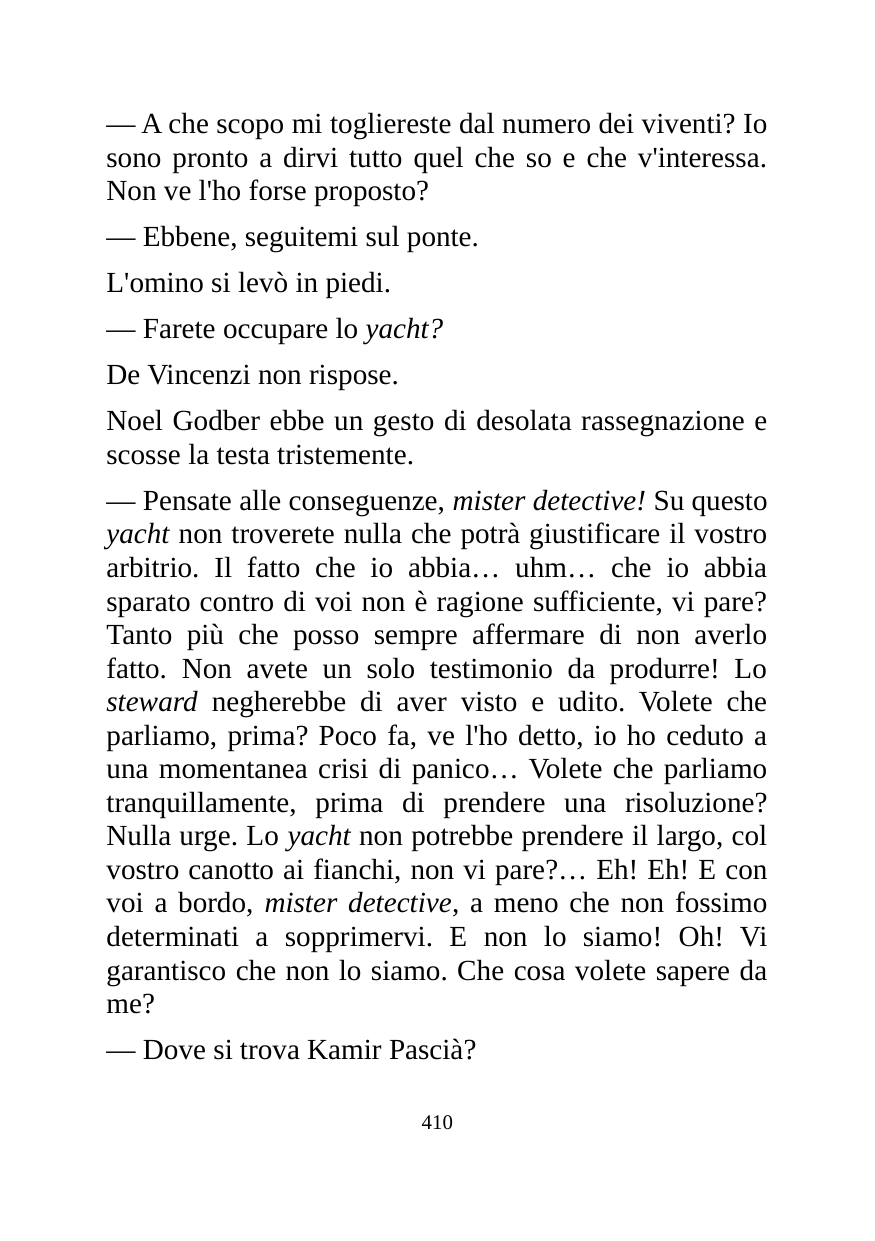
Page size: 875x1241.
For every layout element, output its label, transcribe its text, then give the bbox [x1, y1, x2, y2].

text — Dove si trova Kamir Pascià? [106, 1032, 768, 1066]
text — Farete occupare lo yacht? [106, 311, 768, 345]
text De Vincenzi non rispose. [106, 357, 768, 391]
text L'omino si levò in piedi. [106, 265, 768, 299]
text — Ebbene, seguitemi sul ponte. [106, 219, 768, 253]
text — Pensate alle conseguenze, mister detective! Su questo yacht non troverete nulla che potrà giustificare il vostro arbitrio. Il fatto che io abbia… uhm… che io abbia sparato contro di voi non è ragione sufficiente, vi pare? Tanto più che posso sempre affermare di non averlo fatto. Non avete un solo testimonio da produrre! Lo steward negherebbe di aver visto e udito. Volete che parliamo, prima? Poco fa, ve l'ho detto, io ho ceduto a una momentanea crisi di panico… Volete che parliamo tranquillamente, prima di prendere una risoluzione? Nulla urge. Lo yacht non potrebbe prendere il largo, col vostro canotto ai fianchi, non vi pare?… Eh! Eh! E con voi a bordo, mister detective, a meno che non fossimo determinati a sopprimervi. E non lo siamo! Oh! Vi garantisco che non lo siamo. Che cosa volete sapere da me? [106, 483, 768, 1020]
text Noel Godber ebbe un gesto di desolata rassegnazione e scosse la testa tristemente. [106, 403, 768, 471]
text — A che scopo mi togliereste dal numero dei viventi? Io sono pronto a dirvi tutto quel che so e che v'interessa. Non ve l'ho forse proposto? [106, 106, 768, 207]
